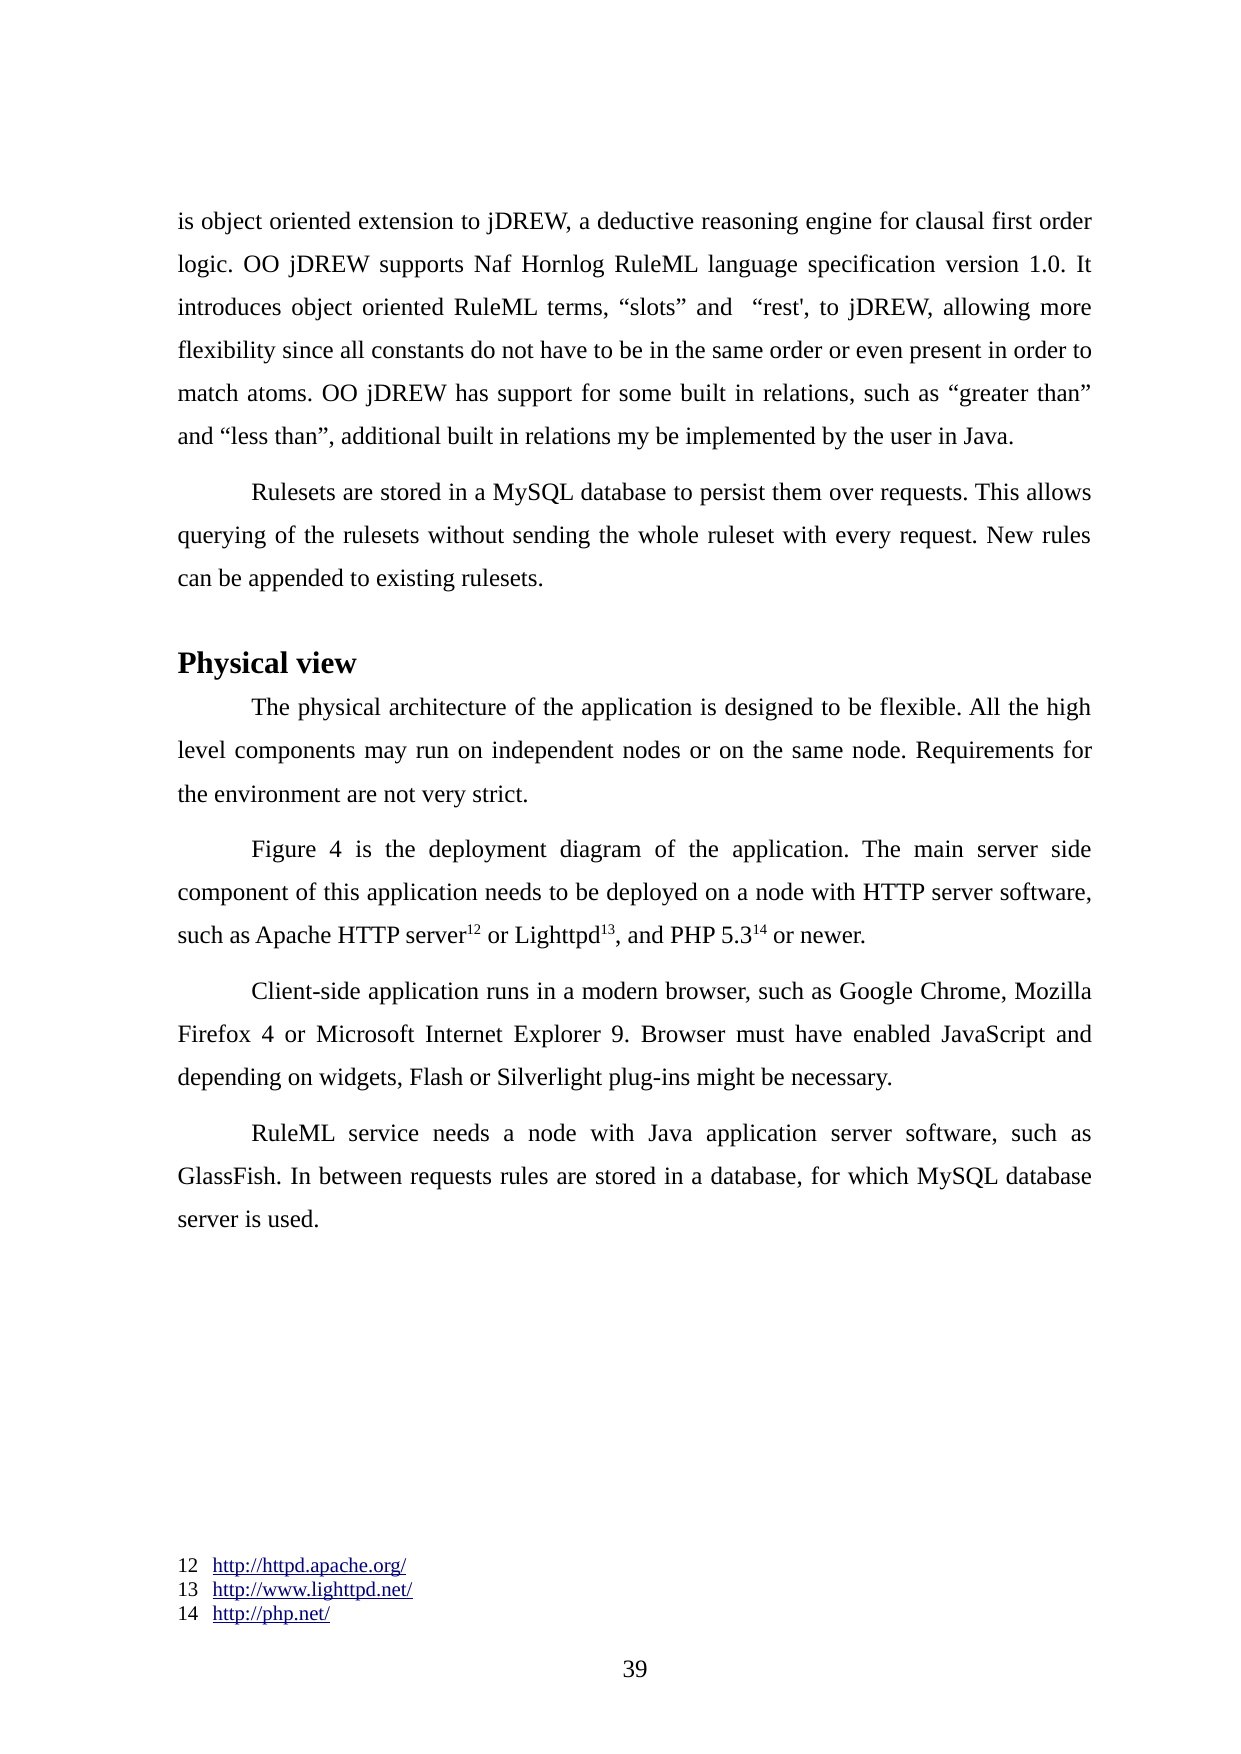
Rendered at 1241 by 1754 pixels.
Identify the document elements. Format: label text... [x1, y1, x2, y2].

subtitle Physical view [177, 644, 1093, 680]
text The physical architecture of the application is designed to be flexible. All the high level components may run on independent nodes or on the same node. Requirements for the environment are not very strict. [177, 692, 1093, 807]
text Client-side application runs in a modern browser, such as Google Chrome, Mozilla Firefox 4 or Microsoft Internet Explorer 9. Browser must have enabled JavaScript and depending on widgets, Flash or Silverlight plug-ins might be necessary. [177, 976, 1093, 1091]
text http://php.net/ [177, 1601, 1093, 1625]
text http://httpd.apache.org/ [177, 1553, 1093, 1577]
text http://www.lighttpd.net/ [177, 1577, 1093, 1601]
text Figure 4 is the deployment diagram of the application. The main server side component of this application needs to be deployed on a node with HTTP server software, such as Apache HTTP server or Lighttpd, and PHP 5.3 or newer. [177, 834, 1093, 949]
text is object oriented extension to jDREW, a deductive reasoning engine for clausal first order logic. OO jDREW supports Naf Hornlog RuleML language specification version 1.0. It introduces object oriented RuleML terms, “slots” and “rest', to jDREW, allowing more flexibility since all constants do not have to be in the same order or even present in order to match atoms. OO jDREW has support for some built in relations, such as “greater than” and “less than”, additional built in relations my be implemented by the user in Java. [177, 206, 1093, 450]
text Rulesets are stored in a MySQL database to persist them over requests. This allows querying of the rulesets without sending the whole ruleset with every request. New rules can be appended to existing rulesets. [177, 477, 1093, 592]
text RuleML service needs a node with Java application server software, such as GlassFish. In between requests rules are stored in a database, for which MySQL database server is used. [177, 1118, 1093, 1233]
